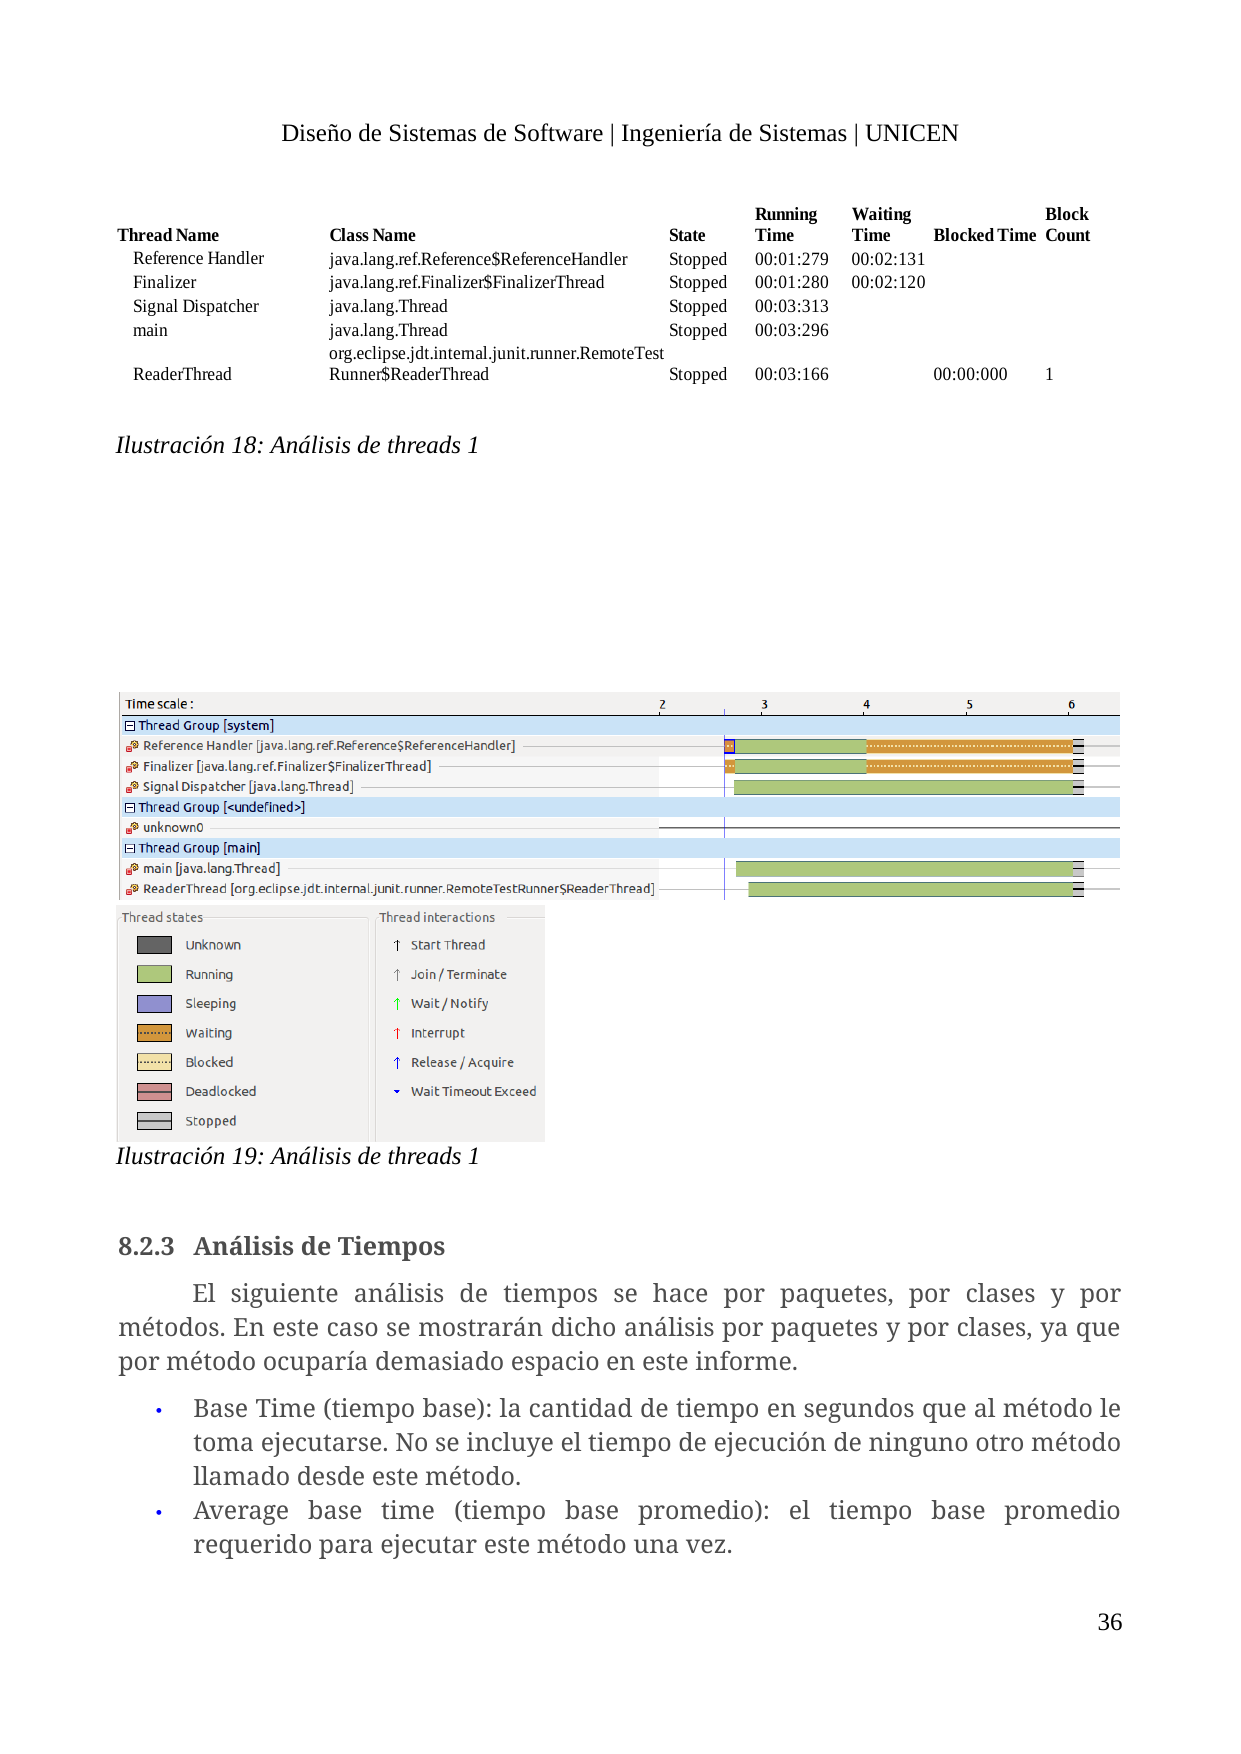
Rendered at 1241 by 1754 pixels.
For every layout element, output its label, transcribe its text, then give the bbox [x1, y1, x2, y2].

subtitle Análisis de Tiempos [118, 1229, 1122, 1263]
text Ilustración 19: Análisis de threads 1 [116, 1142, 1119, 1170]
text El siguiente análisis de tiempos se hace por paquetes, por clases y por métodos. En este caso se mostrarán dicho análisis por paquetes y por clases, ya que por método ocuparía demasiado espacio en este informe. [118, 1276, 1122, 1378]
list Base Time (tiempo base): la cantidad de tiempo en segundos que al método le toma ejecutarse. No se incluye el tiempo de ejecución de ninguno otro método llamado desde este método. [156, 1390, 1122, 1492]
picture [115, 692, 1120, 1142]
list Average base time (tiempo base promedio): el tiempo base promedio requerido para ejecutar este método una vez. [156, 1492, 1122, 1561]
text Ilustración 18: Análisis de threads 1 [115, 204, 1119, 458]
